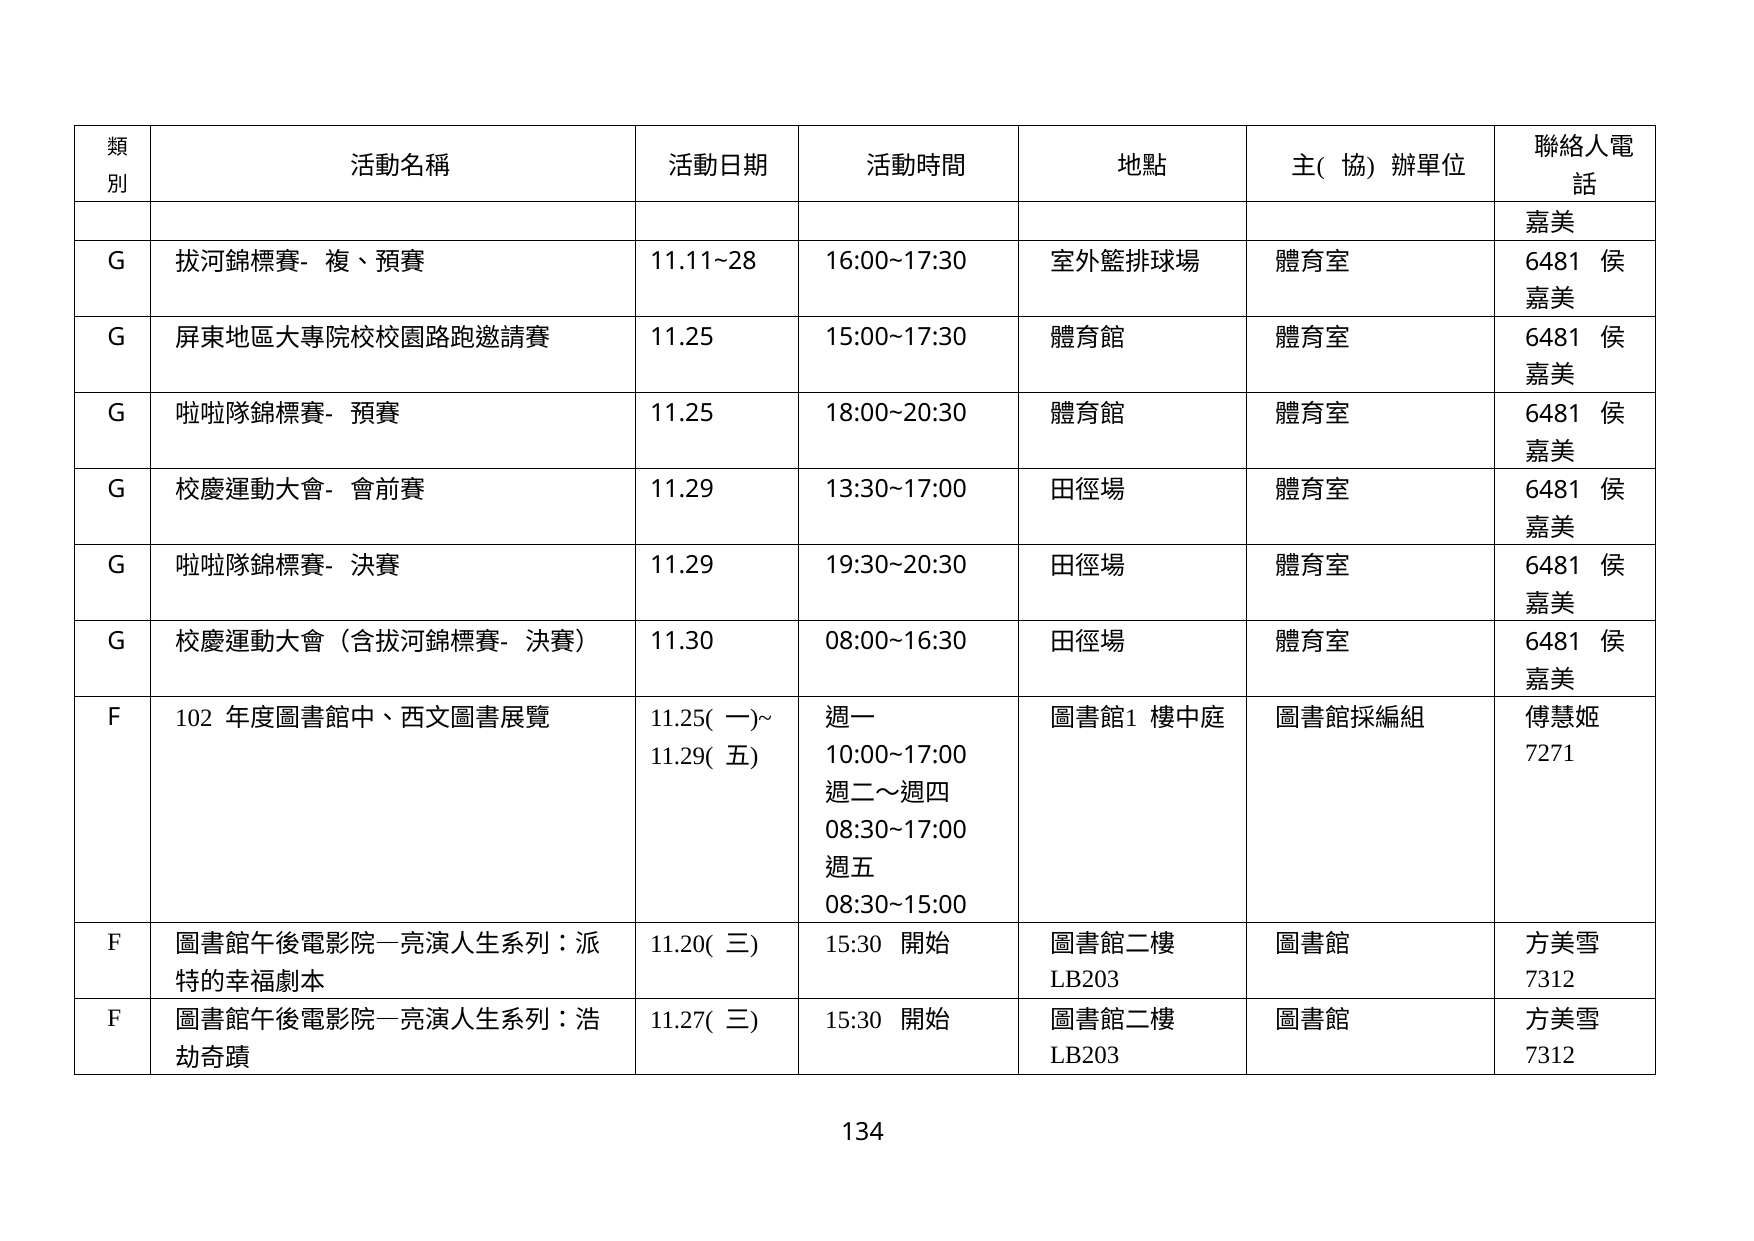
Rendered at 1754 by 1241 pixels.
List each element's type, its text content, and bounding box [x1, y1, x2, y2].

table_cell 15:00~17:30 [799, 317, 1018, 392]
table_cell 6481侯嘉美 [1495, 545, 1655, 620]
table_cell 啦啦隊錦標賽-預賽 [151, 393, 635, 468]
table_cell 11.25 [636, 393, 798, 468]
table_cell 田徑場 [1019, 545, 1246, 620]
table_cell 圖書館採編組 [1247, 697, 1494, 922]
table_cell 08:00~16:30 [799, 621, 1018, 696]
table_cell 19:30~20:30 [799, 545, 1018, 620]
table_cell 方美雪7312 [1495, 999, 1655, 1074]
table_cell 體育室 [1247, 393, 1494, 468]
table_cell G [75, 621, 150, 696]
table_cell 圖書館二樓LB203 [1019, 999, 1246, 1074]
table_cell 11.29 [636, 469, 798, 544]
table_cell 16:00~17:30 [799, 241, 1018, 316]
table_cell [1247, 202, 1494, 240]
table_cell 啦啦隊錦標賽-決賽 [151, 545, 635, 620]
table_cell 11.20(三) [636, 923, 798, 998]
table_cell 6481侯嘉美 [1495, 241, 1655, 316]
table_cell 11.30 [636, 621, 798, 696]
table_cell G [75, 545, 150, 620]
table_cell 方美雪7312 [1495, 923, 1655, 998]
table_header 地點 [1019, 126, 1246, 201]
table_cell 11.27(三) [636, 999, 798, 1074]
table_cell 6481侯嘉美 [1495, 317, 1655, 392]
table_cell F [75, 697, 150, 922]
table_cell G [75, 469, 150, 544]
table_cell 校慶運動大會（含拔河錦標賽-決賽） [151, 621, 635, 696]
table_cell F [75, 923, 150, 998]
table_cell 11.25 [636, 317, 798, 392]
table_cell [75, 202, 150, 240]
table_cell 屏東地區大專院校校園路跑邀請賽 [151, 317, 635, 392]
table_cell 週一 10:00~17:00 週二～週四 08:30~17:00 週五08:30~15:00 [799, 697, 1018, 922]
table_cell 15:30開始 [799, 999, 1018, 1074]
table_cell 室外籃排球場 [1019, 241, 1246, 316]
table_cell 102年度圖書館中、西文圖書展覽 [151, 697, 635, 922]
table_cell 圖書館 [1247, 999, 1494, 1074]
table_cell 6481侯嘉美 [1495, 621, 1655, 696]
table_header 活動時間 [799, 126, 1018, 201]
table_cell 體育室 [1247, 241, 1494, 316]
table_cell 體育室 [1247, 469, 1494, 544]
table_cell 圖書館午後電影院—亮演人生系列：派特的幸福劇本 [151, 923, 635, 998]
table_cell 田徑場 [1019, 469, 1246, 544]
table_header 聯絡人電話 [1495, 126, 1655, 201]
table_cell 傅慧姬7271 [1495, 697, 1655, 922]
table_header 活動日期 [636, 126, 798, 201]
table_header 主(協)辦單位 [1247, 126, 1494, 201]
table_cell 13:30~17:00 [799, 469, 1018, 544]
table_cell 15:30開始 [799, 923, 1018, 998]
table_cell 6481侯嘉美 [1495, 469, 1655, 544]
table_cell 11.29 [636, 545, 798, 620]
table_cell 體育館 [1019, 393, 1246, 468]
table_cell [636, 202, 798, 240]
table_cell 拔河錦標賽-複、預賽 [151, 241, 635, 316]
table_cell 11.25(一)~ 11.29(五) [636, 697, 798, 922]
table_header 類別 [75, 126, 150, 201]
table_cell 圖書館 [1247, 923, 1494, 998]
table_cell 田徑場 [1019, 621, 1246, 696]
table_cell 圖書館午後電影院—亮演人生系列：浩劫奇蹟 [151, 999, 635, 1074]
table_header 活動名稱 [151, 126, 635, 201]
table_cell [799, 202, 1018, 240]
table_cell 體育室 [1247, 317, 1494, 392]
table_cell 體育室 [1247, 545, 1494, 620]
table_cell 6481侯嘉美 [1495, 393, 1655, 468]
table_cell F [75, 999, 150, 1074]
table_cell 11.11~28 [636, 241, 798, 316]
table_cell 校慶運動大會-會前賽 [151, 469, 635, 544]
table_cell 體育室 [1247, 621, 1494, 696]
table_cell G [75, 317, 150, 392]
table_cell [151, 202, 635, 240]
table_cell 圖書館二樓LB203 [1019, 923, 1246, 998]
table_cell [1019, 202, 1246, 240]
table_cell G [75, 241, 150, 316]
table_cell 體育館 [1019, 317, 1246, 392]
table_cell G [75, 393, 150, 468]
table_cell 嘉美 [1495, 202, 1655, 240]
table_cell 18:00~20:30 [799, 393, 1018, 468]
table_cell 圖書館1樓中庭 [1019, 697, 1246, 922]
